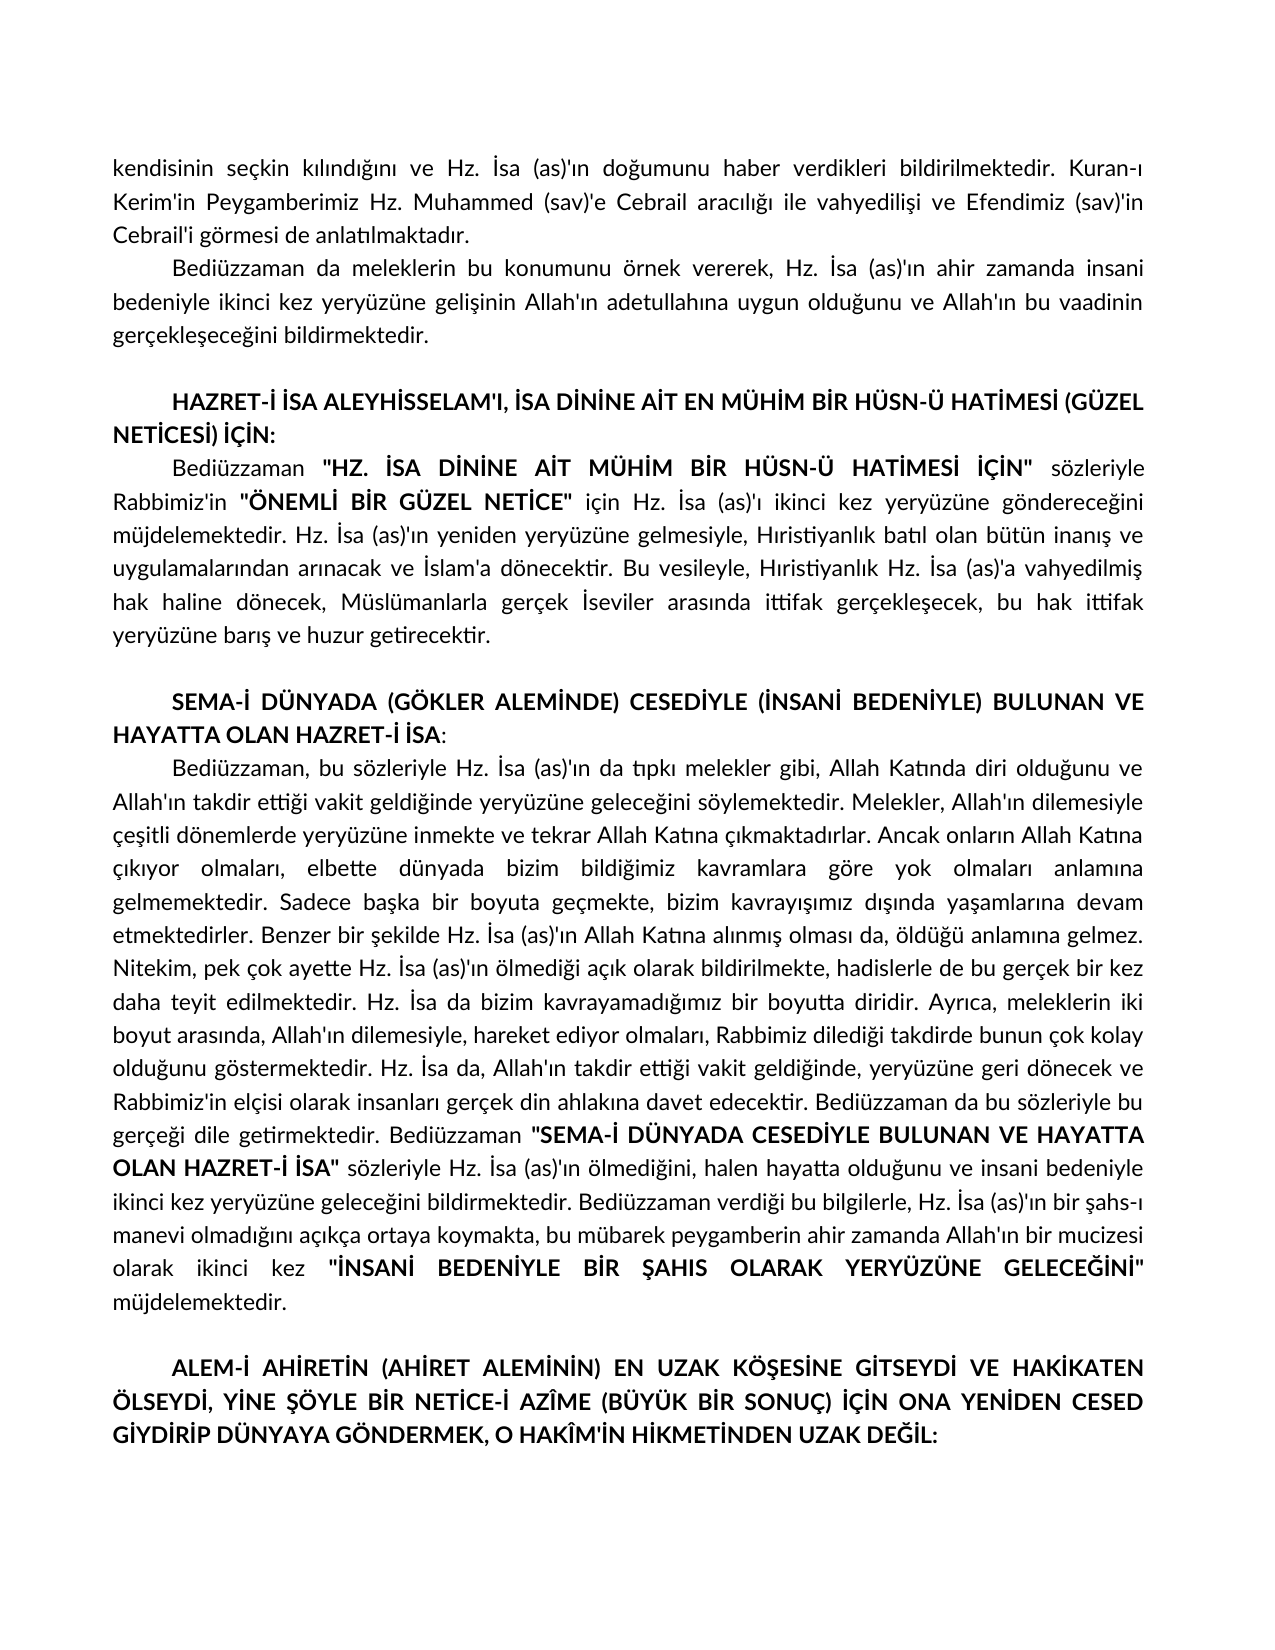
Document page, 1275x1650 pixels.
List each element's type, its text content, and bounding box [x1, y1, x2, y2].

text Bediüzzaman "HZ. İSA DİNİNE AİT MÜHİM BİR HÜSN-Ü HATİMESİ İÇİN" sözleriyle Rabbimiz'in "ÖNEMLİ BİR GÜZEL NETİCE" için Hz. İsa (as)'ı ikinci kez yeryüzüne göndereceğini müjdelemektedir. Hz. İsa (as)'ın yeniden yeryüzüne gelmesiyle, Hıristiyanlık batıl olan bütün inanış ve uygulamalarından arınacak ve İslam'a dönecektir. Bu vesileyle, Hıristiyanlık Hz. İsa (as)'a vahyedilmiş hak haline dönecek, Müslümanlarla gerçek İseviler arasında ittifak gerçekleşecek, bu hak ittifak yeryüzüne barış ve huzur getirecektir. [112, 450, 1145, 650]
text HAZRET-İ İSA ALEYHİSSELAM'I, İSA DİNİNE AİT EN MÜHİM BİR HÜSN-Ü HATİMESİ (GÜZEL NETİCESİ) İÇİN: [112, 383, 1145, 450]
text ALEM-İ AHİRETİN (AHİRET ALEMİNİN) EN UZAK KÖŞESİNE GİTSEYDİ VE HAKİKATEN ÖLSEYDİ, YİNE ŞÖYLE BİR NETİCE-İ AZÎME (BÜYÜK BİR SONUÇ) İÇİN ONA YENİDEN CESED GİYDİRİP DÜNYAYA GÖNDERMEK, O HAKÎM'İN HİKMETİNDEN UZAK DEĞİL: [112, 1350, 1145, 1450]
text kendisinin seçkin kılındığını ve Hz. İsa (as)'ın doğumunu haber verdikleri bildirilmektedir. Kuran-ı Kerim'in Peygamberimiz Hz. Muhammed (sav)'e Cebrail aracılığı ile vahyedilişi ve Efendimiz (sav)'in Cebrail'i görmesi de anlatılmaktadır. [112, 150, 1145, 250]
text Bediüzzaman, bu sözleriyle Hz. İsa (as)'ın da tıpkı melekler gibi, Allah Katında diri olduğunu ve Allah'ın takdir ettiği vakit geldiğinde yeryüzüne geleceğini söylemektedir. Melekler, Allah'ın dilemesiyle çeşitli dönemlerde yeryüzüne inmekte ve tekrar Allah Katına çıkmaktadırlar. Ancak onların Allah Katına çıkıyor olmaları, elbette dünyada bizim bildiğimiz kavramlara göre yok olmaları anlamına gelmemektedir. Sadece başka bir boyuta geçmekte, bizim kavrayışımız dışında yaşamlarına devam etmektedirler. Benzer bir şekilde Hz. İsa (as)'ın Allah Katına alınmış olması da, öldüğü anlamına gelmez. Nitekim, pek çok ayette Hz. İsa (as)'ın ölmediği açık olarak bildirilmekte, hadislerle de bu gerçek bir kez daha teyit edilmektedir. Hz. İsa da bizim kavrayamadığımız bir boyutta diridir. Ayrıca, meleklerin iki boyut arasında, Allah'ın dilemesiyle, hareket ediyor olmaları, Rabbimiz dilediği takdirde bunun çok kolay olduğunu göstermektedir. Hz. İsa da, Allah'ın takdir ettiği vakit geldiğinde, yeryüzüne geri dönecek ve Rabbimiz'in elçisi olarak insanları gerçek din ahlakına davet edecektir. Bediüzzaman da bu sözleriyle bu gerçeği dile getirmektedir. Bediüzzaman "SEMA-İ DÜNYADA CESEDİYLE BULUNAN VE HAYATTA OLAN HAZRET-İ İSA" sözleriyle Hz. İsa (as)'ın ölmediğini, halen hayatta olduğunu ve insani bedeniyle ikinci kez yeryüzüne geleceğini bildirmektedir. Bediüzzaman verdiği bu bilgilerle, Hz. İsa (as)'ın bir şahs-ı manevi olmadığını açıkça ortaya koymakta, bu mübarek peygamberin ahir zamanda Allah'ın bir mucizesi olarak ikinci kez "İNSANİ BEDENİYLE BİR ŞAHIS OLARAK YERYÜZÜNE GELECEĞİNİ" müjdelemektedir. [112, 750, 1145, 1317]
text Bediüzzaman da meleklerin bu konumunu örnek vererek, Hz. İsa (as)'ın ahir zamanda insani bedeniyle ikinci kez yeryüzüne gelişinin Allah'ın adetullahına uygun olduğunu ve Allah'ın bu vaadinin gerçekleşeceğini bildirmektedir. [112, 250, 1145, 350]
text SEMA-İ DÜNYADA (GÖKLER ALEMİNDE) CESEDİYLE (İNSANİ BEDENİYLE) BULUNAN VE HAYATTA OLAN HAZRET-İ İSA: [112, 683, 1145, 750]
